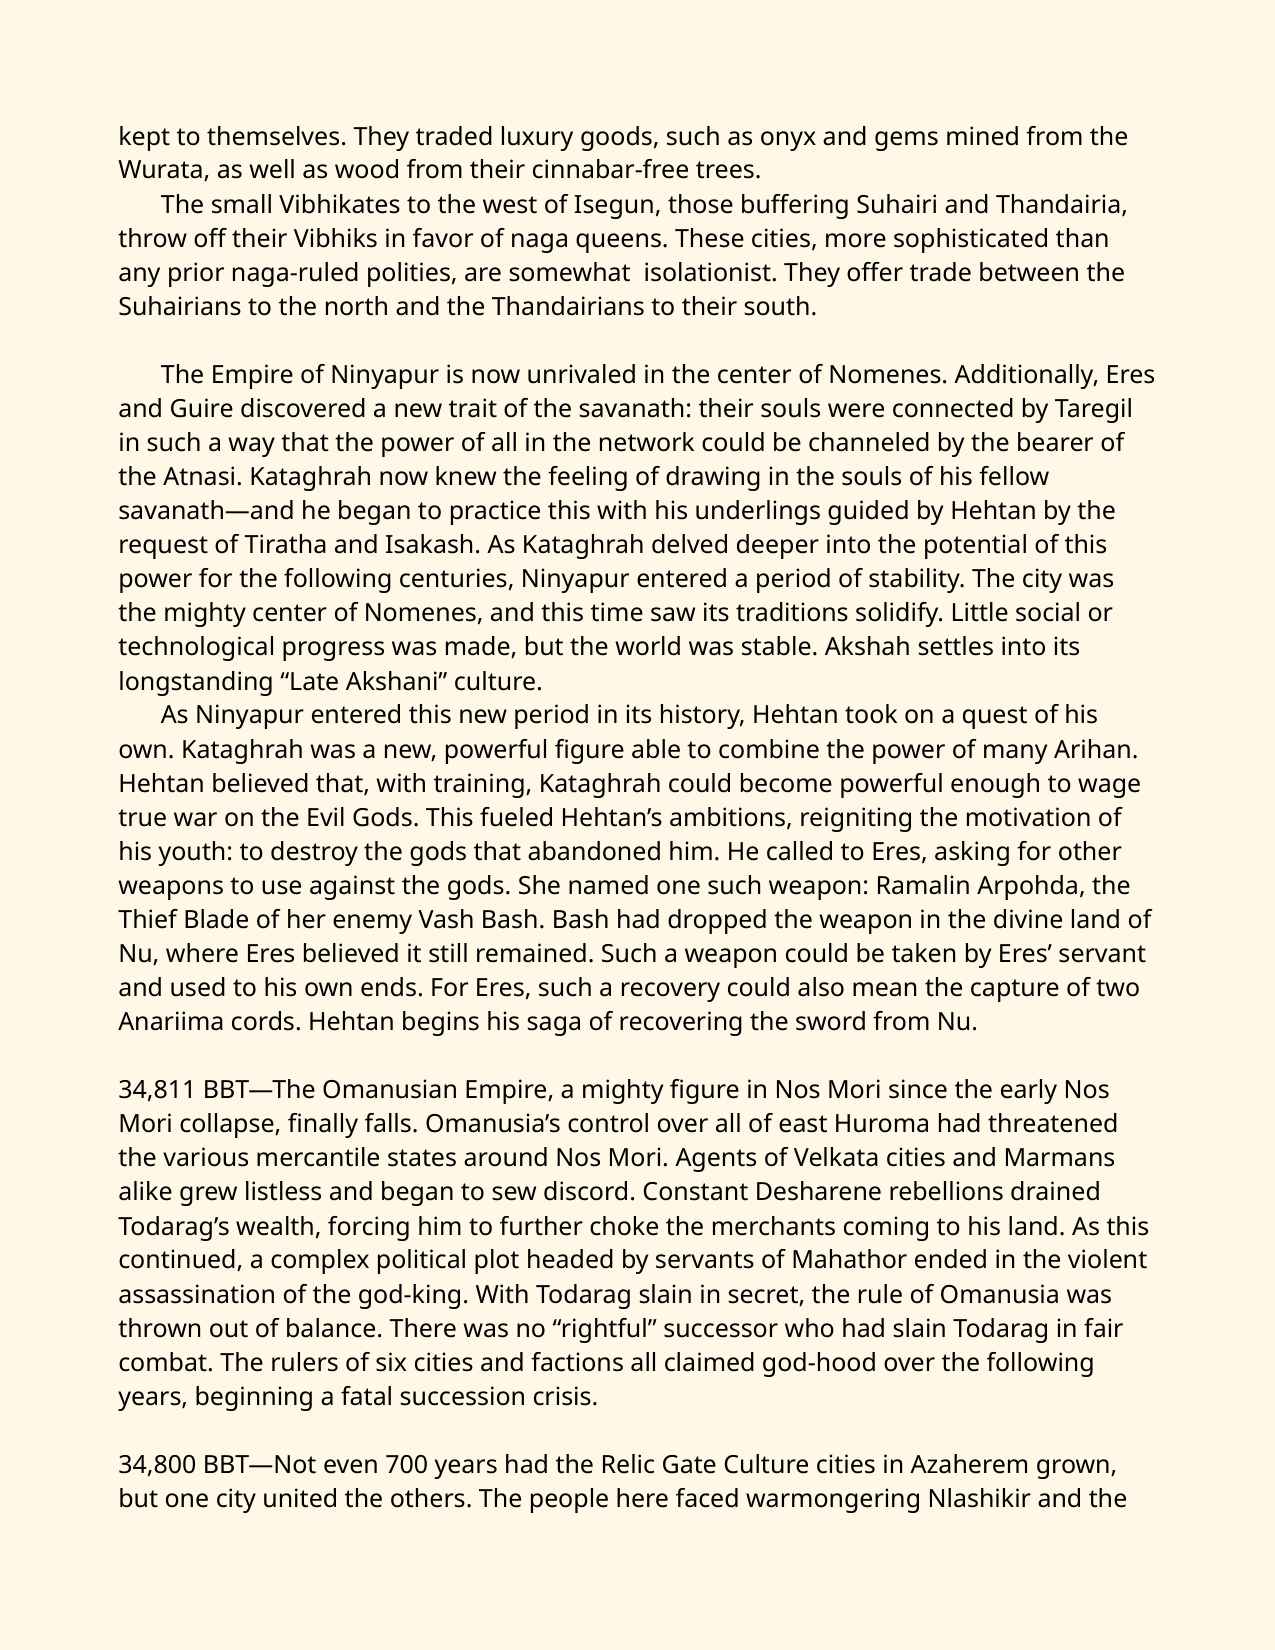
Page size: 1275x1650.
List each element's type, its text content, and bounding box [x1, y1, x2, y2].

text kept to themselves. They traded luxury goods, such as onyx and gems mined from the Wurata, as well as wood from their cinnabar-free trees. [118, 118, 1157, 186]
text As Ninyapur entered this new period in its history, Hehtan took on a quest of his own. Kataghrah was a new, powerful figure able to combine the power of many Arihan. Hehtan believed that, with training, Kataghrah could become powerful enough to wage true war on the Evil Gods. This fueled Hehtan’s ambitions, reigniting the motivation of his youth: to destroy the gods that abandoned him. He called to Eres, asking for other weapons to use against the gods. She named one such weapon: Ramalin Arpohda, the Thief Blade of her enemy Vash Bash. Bash had dropped the weapon in the divine land of Nu, where Eres believed it still remained. Such a weapon could be taken by Eres’ servant and used to his own ends. For Eres, such a recovery could also mean the capture of two Anariima cords. Hehtan begins his saga of recovering the sword from Nu. [118, 697, 1157, 1038]
text 34,811 BBT—The Omanusian Empire, a mighty figure in Nos Mori since the early Nos Mori collapse, finally falls. Omanusia’s control over all of east Huroma had threatened the various mercantile states around Nos Mori. Agents of Velkata cities and Marmans alike grew listless and began to sew discord. Constant Desharene rebellions drained Todarag’s wealth, forcing him to further choke the merchants coming to his land. As this continued, a complex political plot headed by servants of Mahathor ended in the violent assassination of the god-king. With Todarag slain in secret, the rule of Omanusia was thrown out of balance. There was no “rightful” successor who had slain Todarag in fair combat. The rulers of six cities and factions all claimed god-hood over the following years, beginning a fatal succession crisis. [118, 1072, 1157, 1412]
text The small Vibhikates to the west of Isegun, those buffering Suhairi and Thandairia, throw off their Vibhiks in favor of naga queens. These cities, more sophisticated than any prior naga-ruled polities, are somewhat isolationist. They offer trade between the Suhairians to the north and the Thandairians to their south. [118, 186, 1157, 322]
text 34,800 BBT—Not even 700 years had the Relic Gate Culture cities in Azaherem grown, but one city united the others. The people here faced warmongering Nlashikir and the [118, 1447, 1157, 1515]
text The Empire of Ninyapur is now unrivaled in the center of Nomenes. Additionally, Eres and Guire discovered a new trait of the savanath: their souls were connected by Taregil in such a way that the power of all in the network could be channeled by the bearer of the Atnasi. Kataghrah now knew the feeling of drawing in the souls of his fellow savanath—and he began to practice this with his underlings guided by Hehtan by the request of Tiratha and Isakash. As Kataghrah delved deeper into the potential of this power for the following centuries, Ninyapur entered a period of stability. The city was the mighty center of Nomenes, and this time saw its traditions solidify. Little social or technological progress was made, but the world was stable. Akshah settles into its longstanding “Late Akshani” culture. [118, 357, 1157, 697]
